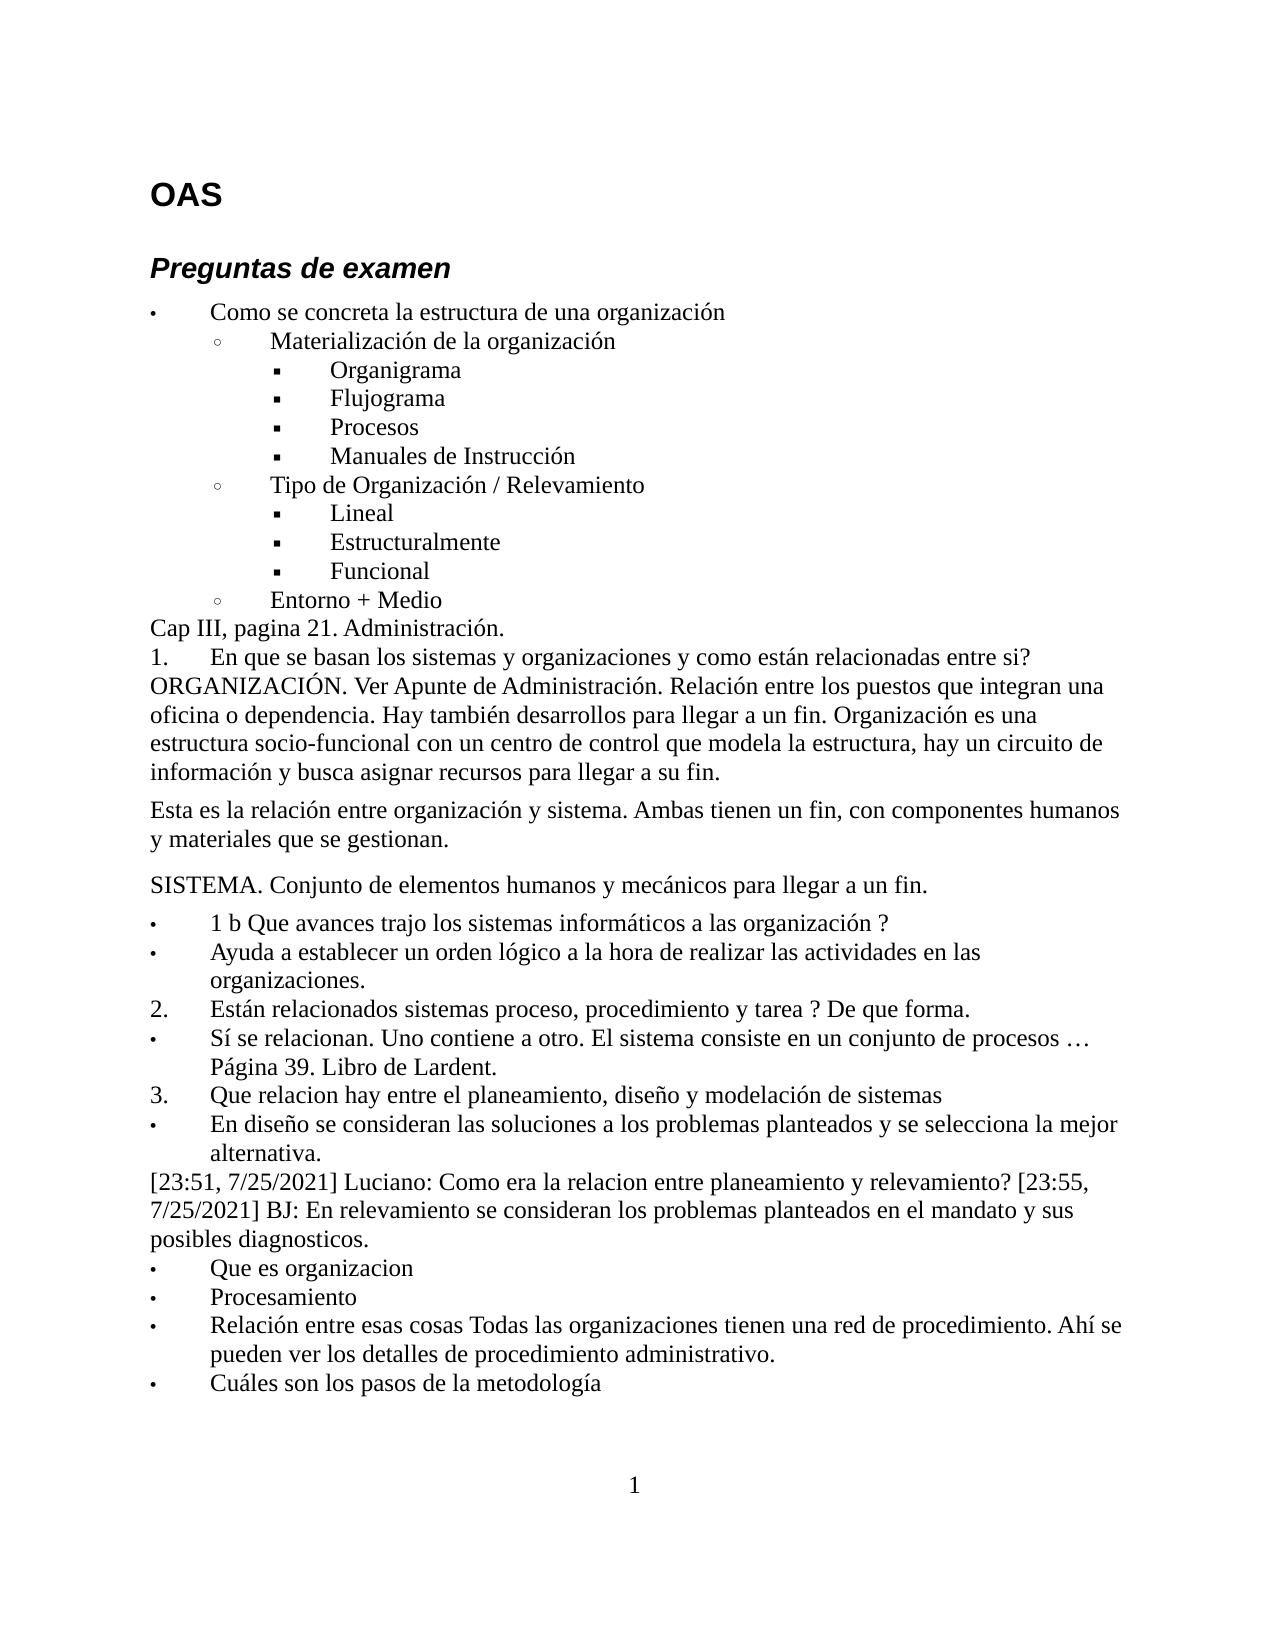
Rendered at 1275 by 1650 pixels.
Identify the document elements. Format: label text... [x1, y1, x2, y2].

list Como se concreta la estructura de una organización [150, 297, 1125, 326]
list Materialización de la organización [210, 326, 1125, 355]
list Ayuda a establecer un orden lógico a la hora de realizar las actividades en las organizaciones. [150, 937, 1125, 994]
text ORGANIZACIÓN. Ver Apunte de Administración. Relación entre los puestos que integran una oficina o dependencia. Hay también desarrollos para llegar a un fin. Organización es una estructura socio-funcional con un centro de control que modela la estructura, hay un circuito de información y busca asignar recursos para llegar a su fin. [150, 671, 1125, 786]
text Esta es la relación entre organización y sistema. Ambas tienen un fin, con componentes humanos y materiales que se gestionan. [150, 795, 1125, 852]
list Procesos [270, 412, 1125, 441]
list Estructuralmente [270, 527, 1125, 556]
list Lineal [270, 498, 1125, 527]
list Entorno + Medio [210, 585, 1125, 613]
list Flujograma [270, 383, 1125, 412]
list Procesamiento [150, 1282, 1125, 1311]
text [23:51, 7/25/2021] Luciano: Como era la relacion entre planeamiento y relevamiento? [23:55, 7/25/2021] BJ: En relevamiento se consideran los problemas planteados en el mandato y sus posibles diagnosticos. [150, 1167, 1125, 1253]
list Organigrama [270, 355, 1125, 383]
list En que se basan los sistemas y organizaciones y como están relacionadas entre si? [150, 642, 1125, 671]
subtitle OAS [150, 175, 1125, 214]
list Están relacionados sistemas proceso, procedimiento y tarea ? De que forma. [150, 994, 1125, 1023]
text SISTEMA. Conjunto de elementos humanos y mecánicos para llegar a un fin. [150, 870, 1125, 899]
text Cap III, pagina 21. Administración. [150, 613, 1125, 642]
list 1 b Que avances trajo los sistemas informáticos a las organización ? [150, 908, 1125, 937]
list Que es organizacion [150, 1253, 1125, 1282]
list Manuales de Instrucción [270, 441, 1125, 470]
list Cuáles son los pasos de la metodología [150, 1368, 1125, 1397]
subtitle Preguntas de examen [150, 251, 1125, 285]
list Tipo de Organización / Relevamiento [210, 470, 1125, 498]
list Sí se relacionan. Uno contiene a otro. El sistema consiste en un conjunto de procesos … Página 39. Libro de Lardent. [150, 1023, 1125, 1081]
list Que relacion hay entre el planeamiento, diseño y modelación de sistemas [150, 1081, 1125, 1109]
list En diseño se consideran las soluciones a los problemas planteados y se selecciona la mejor alternativa. [150, 1109, 1125, 1167]
list Funcional [270, 556, 1125, 585]
list Relación entre esas cosas Todas las organizaciones tienen una red de procedimiento. Ahí se pueden ver los detalles de procedimiento administrativo. [150, 1311, 1125, 1368]
